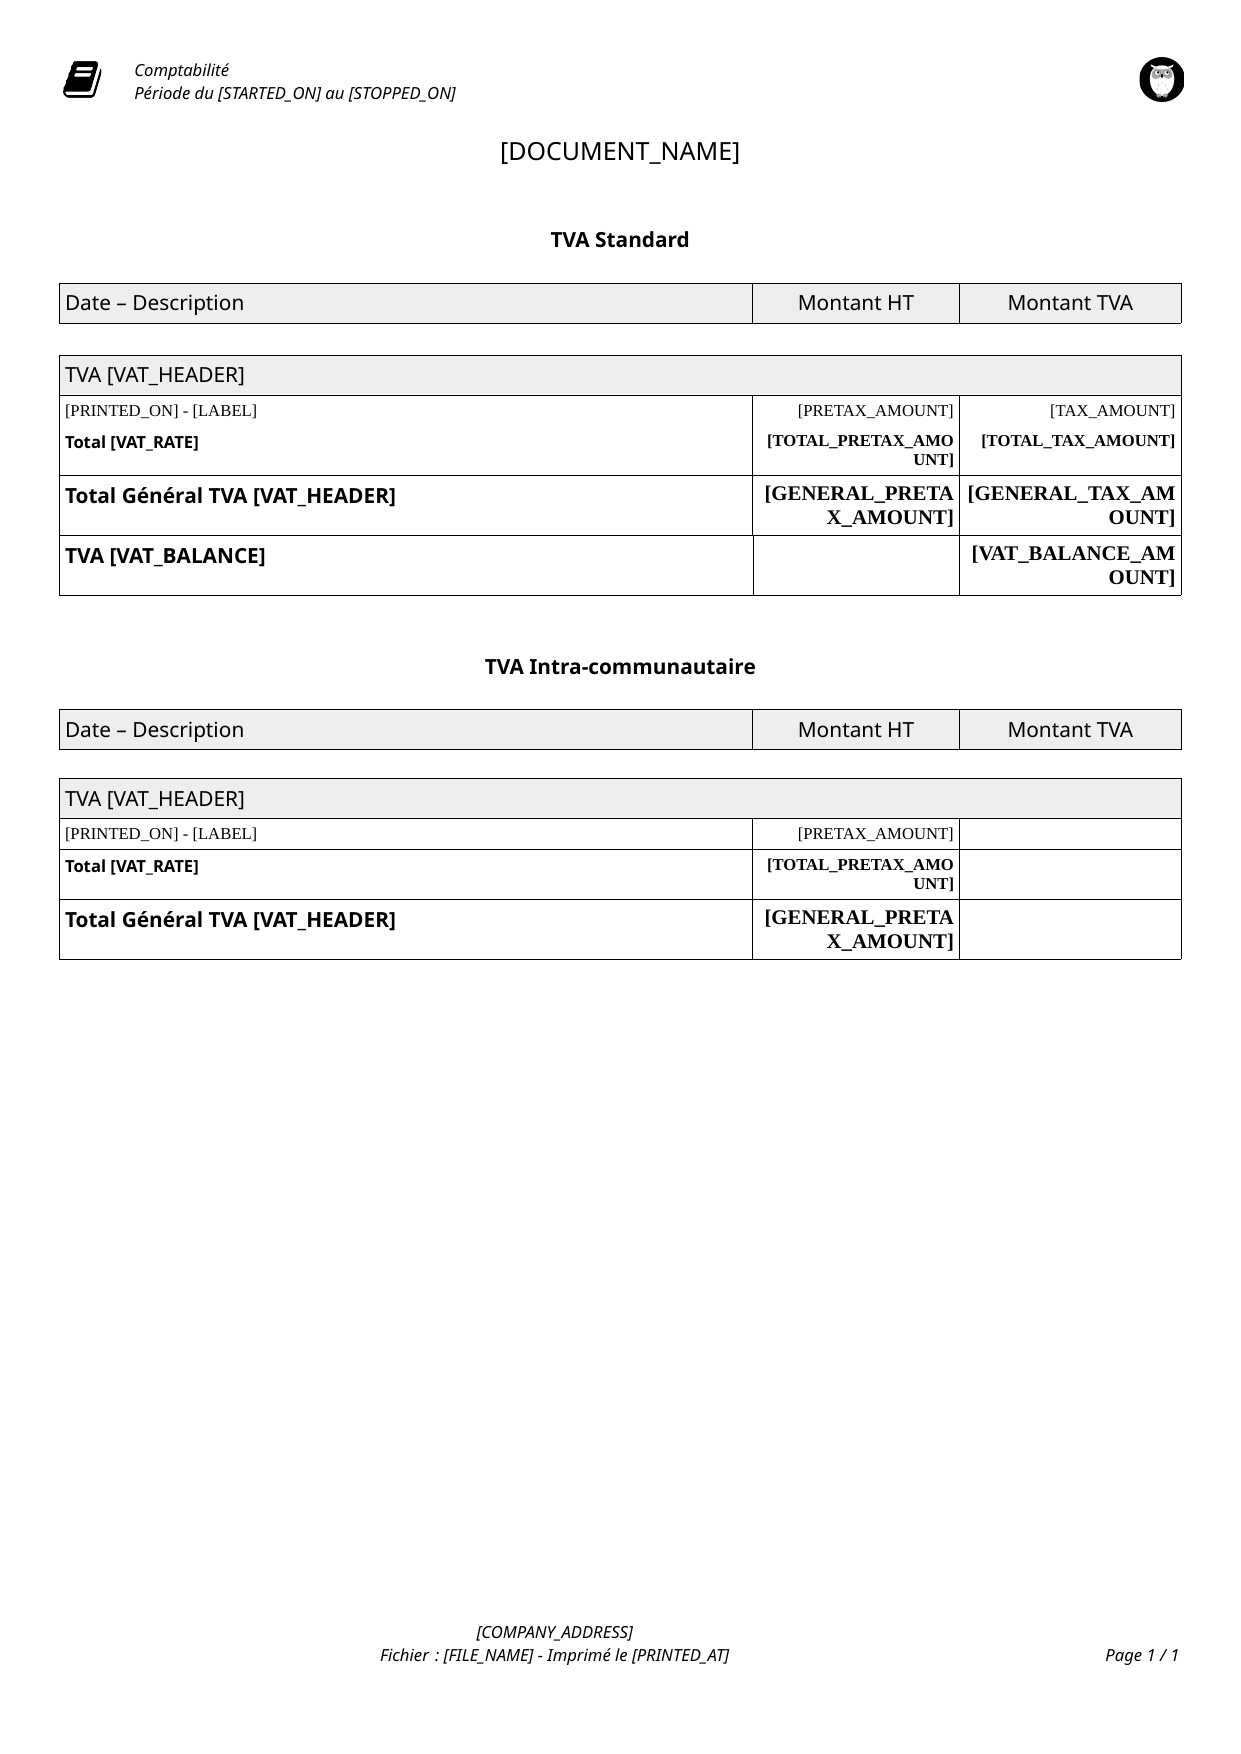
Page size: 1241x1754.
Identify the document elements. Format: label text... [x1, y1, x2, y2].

table_header TVA [VAT_HEADER] [60, 356, 1181, 394]
table_header Total Général TVA [VAT_HEADER] [60, 900, 752, 959]
picture [1139, 57, 1184, 102]
table_header [960, 900, 1181, 959]
table_header [754, 536, 959, 594]
picture [63, 58, 102, 101]
table_header [PRETAX_AMOUNT] [753, 396, 959, 425]
text TVA Intra-communautaire [59, 652, 1181, 681]
table_header TVA [VAT_BALANCE] [60, 536, 753, 594]
table_header [960, 850, 1181, 899]
table_header [GENERAL_PRETAX_AMOUNT] [753, 476, 959, 535]
table_header [GENERAL_TAX_AMOUNT] [960, 476, 1181, 535]
table_header Total [VAT_RATE] [60, 850, 752, 899]
table_header Total [VAT_RATE] [60, 425, 752, 475]
table_header Montant HT [753, 284, 959, 323]
table_header Date – Description [60, 710, 752, 749]
table_header Montant HT [753, 710, 959, 749]
table_header Montant TVA [960, 284, 1181, 323]
text [DOCUMENT_NAME] [59, 134, 1181, 168]
table_header [TOTAL_PRETAX_AMOUNT] [753, 850, 959, 899]
table_header [VAT_BALANCE_AMOUNT] [960, 536, 1181, 594]
table_header [PRETAX_AMOUNT] [753, 819, 959, 849]
table_header [TOTAL_PRETAX_AMOUNT] [753, 425, 959, 475]
table_header [960, 819, 1181, 849]
text TVA Standard [59, 226, 1181, 254]
table_header Date – Description [60, 284, 752, 323]
table_header [GENERAL_PRETAX_AMOUNT] [753, 900, 959, 959]
table_header [TOTAL_TAX_AMOUNT] [960, 425, 1181, 475]
table_header [PRINTED_ON] - [LABEL] [60, 819, 752, 849]
table_header [TAX_AMOUNT] [960, 396, 1181, 425]
table_header Total Général TVA [VAT_HEADER] [60, 476, 752, 535]
table_header [PRINTED_ON] - [LABEL] [60, 396, 752, 425]
table_header TVA [VAT_HEADER] [60, 779, 1181, 818]
table_header Montant TVA [960, 710, 1181, 749]
